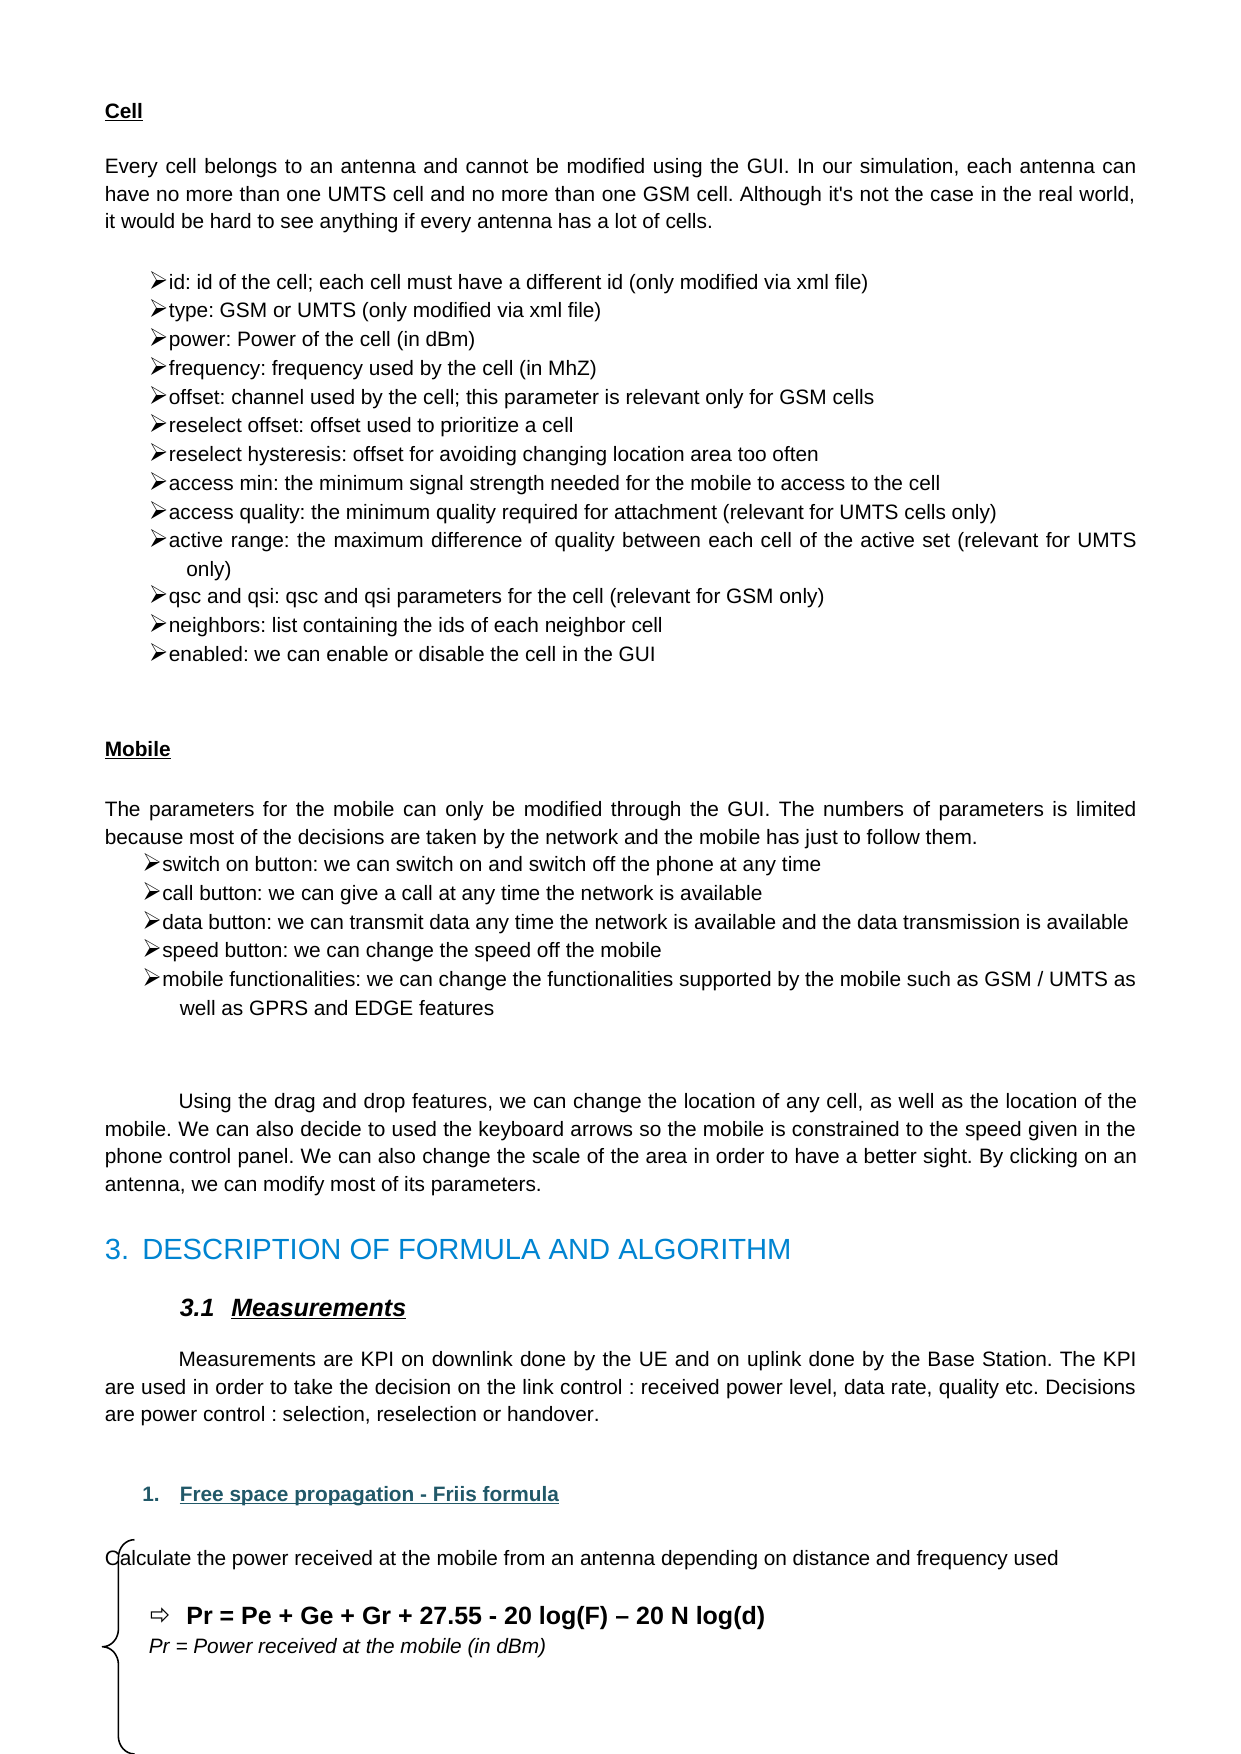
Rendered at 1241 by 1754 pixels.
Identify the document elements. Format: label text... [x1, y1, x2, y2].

list type: GSM or UMTS (only modified via xml file) [149, 298, 1138, 323]
list id: id of the cell; each cell must have a different id (only modified via xml file) [149, 269, 1138, 294]
list Pr = Pe + Ge + Gr + 27.55 - 20 log(F) – 20 N log(d) [149, 1601, 1138, 1630]
list reselect offset: offset used to prioritize a cell [149, 413, 1138, 438]
text The parameters for the mobile can only be modified through the GUI. The numbers of parameters is limited because most of the decisions are taken by the network and the mobile has just to follow them. [104, 797, 1138, 848]
text Cell [104, 99, 1138, 123]
list enabled: we can enable or disable the cell in the GUI [149, 642, 1138, 667]
list call button: we can give a call at any time the network is available [142, 881, 1138, 906]
list mobile functionalities: we can change the functionalities supported by the mobile such as GSM / UMTS as well as GPRS and EDGE features [142, 967, 1138, 1019]
text Mobile [104, 737, 1138, 761]
list neighbors: list containing the ids of each neighbor cell [149, 613, 1138, 638]
list power: Power of the cell (in dBm) [149, 327, 1138, 352]
subtitle Measurements [179, 1293, 1138, 1322]
list active range: the maximum difference of quality between each cell of the active set (relevant for UMTS only) [149, 528, 1138, 581]
list access min: the minimum signal strength needed for the mobile to access to the cell [149, 471, 1138, 496]
text Calculate the power received at the mobile from an antenna depending on distance and frequency used [120, 1546, 1138, 1570]
text [75, 1634, 116, 1658]
list qsc and qsi: qsc and qsi parameters for the cell (relevant for GSM only) [149, 584, 1138, 609]
text Measurements are KPI on downlink done by the UE and on uplink done by the Base Station. The KPI are used in order to take the decision on the link control : received power level, data rate, quality etc. Decisions are power control : selection, reselection or handover. [104, 1347, 1138, 1426]
list offset: channel used by the cell; this parameter is relevant only for GSM cells [149, 384, 1138, 409]
text Using the drag and drop features, we can change the location of any cell, as well as the location of the mobile. We can also decide to used the keyboard arrows so the mobile is constrained to the speed given in the phone control panel. We can also change the scale of the area in order to have a better sight. By clicking on an antenna, we can modify most of its parameters. [104, 1089, 1138, 1196]
text Every cell belongs to an antenna and cannot be modified using the GUI. In our simulation, each antenna can have no more than one UMTS cell and no more than one GSM cell. Although it's not the case in the real world, it would be hard to see anything if every antenna has a lot of cells. [104, 154, 1138, 233]
subtitle Free space propagation - Friis formula [142, 1482, 1138, 1506]
list data button: we can transmit data any time the network is available and the data transmission is available [142, 909, 1138, 934]
subtitle DESCRIPTION OF FORMULA AND ALGORITHM [104, 1232, 1138, 1266]
list speed button: we can change the speed off the mobile [142, 938, 1138, 963]
list frequency: frequency used by the cell (in MhZ) [149, 356, 1138, 381]
list access quality: the minimum quality required for attachment (relevant for UMTS cells only) [149, 499, 1138, 524]
list reselect hysteresis: offset for avoiding changing location area too often [149, 442, 1138, 467]
list switch on button: we can switch on and switch off the phone at any time [142, 852, 1138, 877]
text Pr = Power received at the mobile (in dBm) [110, 1634, 1138, 1658]
